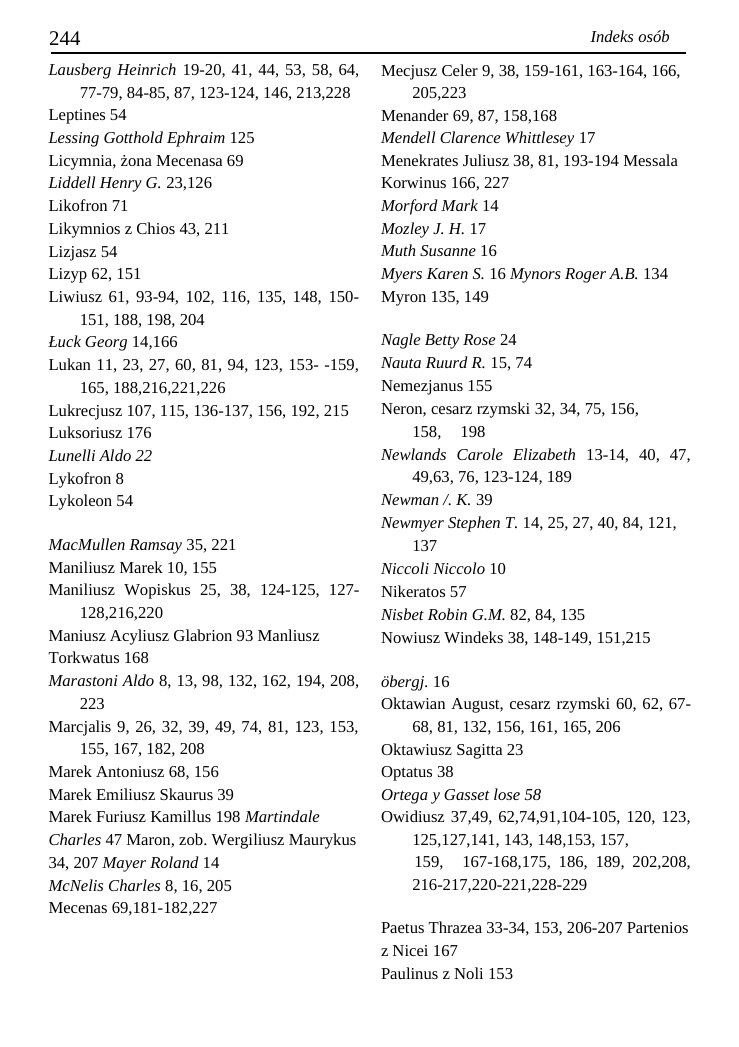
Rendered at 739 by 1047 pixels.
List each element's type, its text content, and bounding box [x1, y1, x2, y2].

text Indeks osób [590, 27, 689, 46]
text Nagle Betty Rose 24 [381, 330, 691, 349]
text Łuck Georg 14,166 [48, 332, 359, 351]
text Leptines 54 [48, 105, 359, 124]
text Myers Karen S. 16 Mynors Roger A.B. 134 [381, 264, 691, 283]
text 244 [49, 26, 90, 50]
text Nikeratos 57 [381, 582, 691, 601]
text Muth Susanne 16 [381, 241, 691, 260]
text Marastoni Aldo 8, 13, 98, 132, 162, 194, 208, 223 [48, 671, 359, 713]
text Menekrates Juliusz 38, 81, 193-194 Messala Korwinus 166, 227 [381, 151, 691, 192]
text Marek Emiliusz Skaurus 39 [48, 784, 359, 804]
text Mozley J. H. 17 [381, 218, 691, 238]
text Owidiusz 37,49, 62,74,91,104-105, 120, 123, 125,127,141, 143, 148,153, 157, [381, 807, 691, 849]
text Liwiusz 61, 93-94, 102, 116, 135, 148, 150-151, 188, 198, 204 [48, 287, 359, 329]
text Niccoli Niccolo 10 [381, 559, 691, 578]
text Newman /. K. 39 [381, 490, 691, 509]
text Ortega y Gasset lose 58 [381, 784, 691, 804]
text Oktawian August, cesarz rzymski 60, 62, 67-68, 81, 132, 156, 161, 165, 206 [381, 694, 691, 736]
text Newmyer Stephen T. 14, 25, 27, 40, 84, 121, 137 [381, 513, 691, 555]
text MacMullen Ramsay 35, 221 [48, 535, 359, 554]
text Maniliusz Marek 10, 155 [48, 557, 359, 577]
text Lizyp 62, 151 [48, 264, 359, 283]
text Marcjalis 9, 26, 32, 39, 49, 74, 81, 123, 153, 155, 167, 182, 208 [48, 716, 359, 758]
text Likofron 71 [48, 196, 359, 215]
text Lykoleon 54 [48, 491, 359, 510]
text Luksoriusz 176 [48, 423, 359, 442]
text Neron, cesarz rzymski 32, 34, 75, 156, [381, 398, 691, 418]
text Morford Mark 14 [381, 196, 691, 215]
text Maniusz Acyliusz Glabrion 93 Manliusz Torkwatus 168 [48, 626, 359, 667]
text Paetus Thrazea 33-34, 153, 206-207 Partenios z Nicei 167 [381, 918, 691, 960]
text Newlands Carole Elizabeth 13-14, 40, 47, 49,63, 76, 123-124, 189 [381, 444, 691, 486]
text Maniliusz Wopiskus 25, 38, 124-125, 127-128,216,220 [48, 580, 359, 622]
text Lukan 11, 23, 27, 60, 81, 94, 123, 153- -159, 165, 188,216,221,226 [48, 355, 359, 397]
text Nowiusz Windeks 38, 148-149, 151,215 [381, 628, 691, 647]
text Menander 69, 87, 158,168 [381, 106, 691, 125]
text Likymnios z Chios 43, 211 [48, 219, 359, 238]
text Oktawiusz Sagitta 23 [381, 739, 691, 758]
text Lykofron 8 [48, 468, 359, 488]
text Marek Furiusz Kamillus 198 Martindale Charles 47 Maron, zob. Wergiliusz Maurykus 34, 207 Mayer Roland 14 [48, 807, 359, 872]
text Mecenas 69,181-182,227 [48, 898, 359, 917]
text Lessing Gotthold Ephraim 125 [48, 128, 359, 147]
text Lausberg Heinrich 19-20, 41, 44, 53, 58, 64, 77-79, 84-85, 87, 123-124, 146, 213,228 [48, 60, 359, 102]
text Mecjusz Celer 9, 38, 159-161, 163-164, 166, 205,223 [381, 60, 691, 102]
text McNelis Charles 8, 16, 205 [48, 875, 359, 894]
text Lukrecjusz 107, 115, 136-137, 156, 192, 215 [48, 400, 359, 419]
text Lizjasz 54 [48, 241, 359, 261]
text Nauta Ruurd R. 15, 74 [381, 353, 691, 372]
text Lunelli Aldo 22 [48, 446, 359, 465]
text Mendell Clarence Whittlesey 17 [381, 128, 691, 147]
text Myron 135, 149 [381, 286, 691, 306]
text Licymnia, żona Mecenasa 69 [48, 151, 359, 170]
text Paulinus z Noli 153 [381, 963, 691, 983]
list 198 [381, 421, 691, 441]
text Nisbet Robin G.M. 82, 84, 135 [381, 605, 691, 624]
text öbergj. 16 [381, 671, 691, 691]
text Nemezjanus 155 [381, 376, 691, 395]
text Liddell Henry G. 23,126 [48, 173, 359, 192]
text Optatus 38 [381, 762, 691, 781]
list 167-168,175, 186, 189, 202,208, 216-217,220-221,228-229 [412, 852, 691, 894]
text Marek Antoniusz 68, 156 [48, 762, 359, 781]
